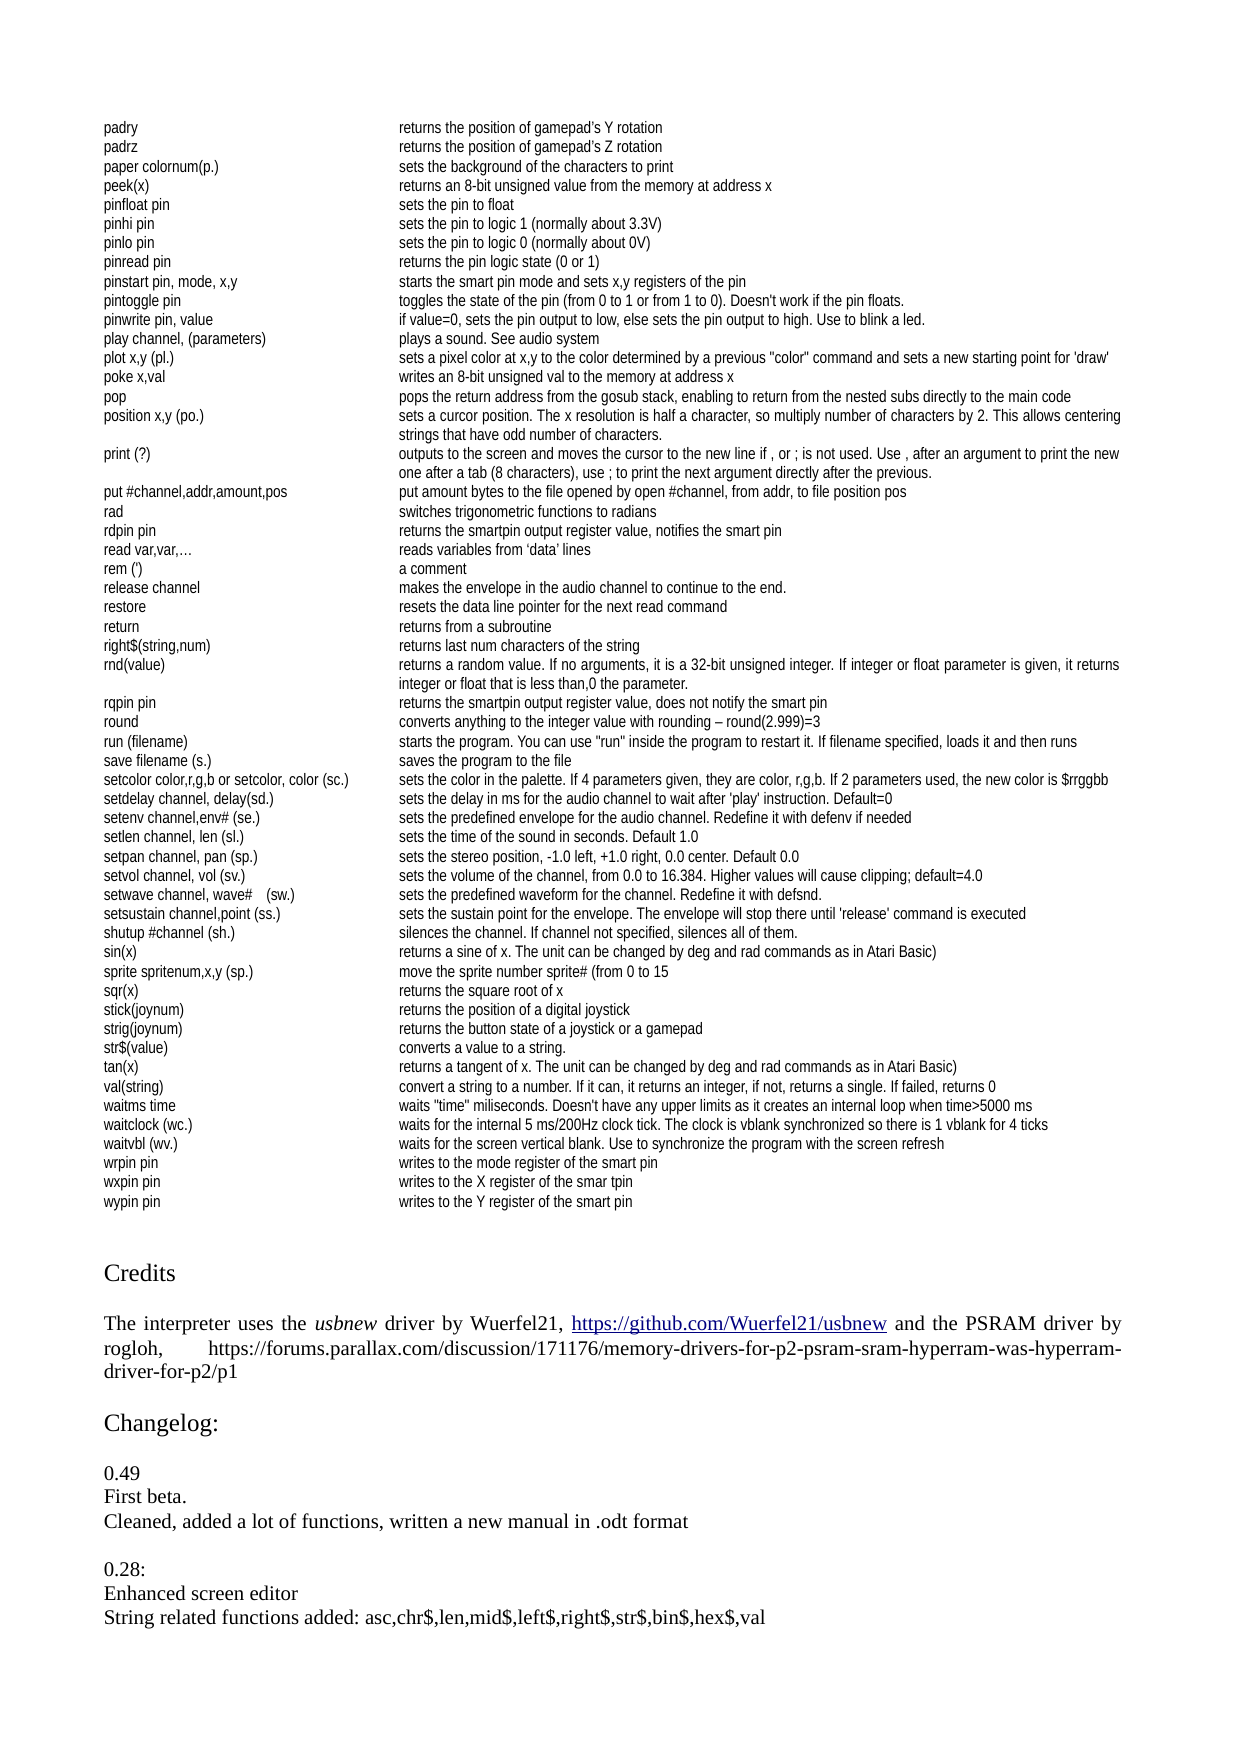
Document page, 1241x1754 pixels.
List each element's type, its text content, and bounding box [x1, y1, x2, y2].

text pinlo pin sets the pin to logic 0 (normally about 0V) [103, 233, 1122, 252]
text pinhi pin sets the pin to logic 1 (normally about 3.3V) [103, 214, 1122, 233]
text tan(x) returns a tangent of x. The unit can be changed by deg and rad commands as in Atari Basic) [103, 1057, 1122, 1076]
text val(string) convert a string to a number. If it can, it returns an integer, if not, returns a single. If failed, returns 0 [103, 1076, 1122, 1096]
text setwave channel, wave# (sw.) sets the predefined waveform for the channel. Redefine it with defsnd. [103, 885, 1122, 904]
text plot x,y (pl.) sets a pixel color at x,y to the color determined by a previous "color" command and sets a new starting point for 'draw' [103, 348, 1122, 367]
text rqpin pin returns the smartpin output register value, does not notify the smart pin [103, 693, 1122, 712]
text poke x,val writes an 8-bit unsigned val to the memory at address x [103, 367, 1122, 386]
text setdelay channel, delay(sd.) sets the delay in ms for the audio channel to wait after 'play' instruction. Default=0 [103, 789, 1122, 808]
text print (?) outputs to the screen and moves the cursor to the new line if , or ; is not used. Use , after an argument to print the new one after a tab (8 characters), use ; to print the next argument directly after the previous. [103, 444, 1122, 482]
text 0.49 [103, 1460, 1122, 1484]
text return returns from a subroutine [103, 616, 1122, 636]
text sin(x) returns a sine of x. The unit can be changed by deg and rad commands as in Atari Basic) [103, 942, 1122, 961]
text shutup #channel (sh.) silences the channel. If channel not specified, silences all of them. [103, 923, 1122, 942]
text pintoggle pin toggles the state of the pin (from 0 to 1 or from 1 to 0). Doesn't work if the pin floats. [103, 291, 1122, 310]
text First beta. [103, 1484, 1122, 1508]
text The interpreter uses the usbnew driver by Wuerfel21, https://github.com/Wuerfel21/usbnew and the PSRAM driver by rogloh, https://forums.parallax.com/discussion/171176/memory-drivers-for-p2-psram-sram-hyperram-was-hyperram-driver-for-p2/p1 [103, 1311, 1122, 1383]
text save filename (s.) saves the program to the file [103, 751, 1122, 770]
subtitle Credits [103, 1258, 1122, 1287]
text Cleaned, added a lot of functions, written a new manual in .odt format [103, 1508, 1122, 1533]
text round converts anything to the integer value with rounding – round(2.999)=3 [103, 712, 1122, 731]
text pop pops the return address from the gosub stack, enabling to return from the nested subs directly to the main code [103, 386, 1122, 406]
text read var,var,… reads variables from ‘data’ lines [103, 540, 1122, 559]
text pinread pin returns the pin logic state (0 or 1) [103, 252, 1122, 271]
text position x,y (po.) sets a curcor position. The x resolution is half a character, so multiply number of characters by 2. This allows centering strings that have odd number of characters. [103, 406, 1122, 444]
text padrz returns the position of gamepad’s Z rotation [103, 137, 1122, 156]
text pinstart pin, mode, x,y starts the smart pin mode and sets x,y registers of the pin [103, 271, 1122, 291]
text waitvbl (wv.) waits for the screen vertical blank. Use to synchronize the program with the screen refresh [103, 1134, 1122, 1153]
text setenv channel,env# (se.) sets the predefined envelope for the audio channel. Redefine it with defenv if needed [103, 808, 1122, 827]
text strig(joynum) returns the button state of a joystick or a gamepad [103, 1019, 1122, 1038]
text play channel, (parameters) plays a sound. See audio system [103, 329, 1122, 348]
text setvol channel, vol (sv.) sets the volume of the channel, from 0.0 to 16.384. Higher values will cause clipping; default=4.0 [103, 866, 1122, 885]
text waitms time waits "time" miliseconds. Doesn't have any upper limits as it creates an internal loop when time>5000 ms [103, 1096, 1122, 1115]
text wrpin pin writes to the mode register of the smart pin [103, 1153, 1122, 1172]
text peek(x) returns an 8-bit unsigned value from the memory at address x [103, 176, 1122, 195]
text run (filename) starts the program. You can use "run" inside the program to restart it. If filename specified, loads it and then runs [103, 731, 1122, 751]
text setcolor color,r,g,b or setcolor, color (sc.) sets the color in the palette. If 4 parameters given, they are color, r,g,b. If 2 parameters used, the new color is $rrggbb [103, 770, 1122, 789]
text pinwrite pin, value if value=0, sets the pin output to low, else sets the pin output to high. Use to blink a led. [103, 310, 1122, 329]
text padry returns the position of gamepad’s Y rotation [103, 118, 1122, 137]
text restore resets the data line pointer for the next read command [103, 597, 1122, 616]
text pinfloat pin sets the pin to float [103, 195, 1122, 214]
text paper colornum(p.) sets the background of the characters to print [103, 156, 1122, 176]
text put #channel,addr,amount,pos put amount bytes to the file opened by open #channel, from addr, to file position pos [103, 482, 1122, 501]
text release channel makes the envelope in the audio channel to continue to the end. [103, 578, 1122, 597]
text stick(joynum) returns the position of a digital joystick [103, 1000, 1122, 1019]
text Enhanced screen editor [103, 1581, 1122, 1605]
text setpan channel, pan (sp.) sets the stereo position, -1.0 left, +1.0 right, 0.0 center. Default 0.0 [103, 846, 1122, 866]
text right$(string,num) returns last num characters of the string [103, 636, 1122, 655]
text wypin pin writes to the Y register of the smart pin [103, 1191, 1122, 1211]
text wxpin pin writes to the X register of the smar tpin [103, 1172, 1122, 1191]
text rad switches trigonometric functions to radians [103, 501, 1122, 521]
text str$(value) converts a value to a string. [103, 1038, 1122, 1057]
subtitle Changelog: [103, 1408, 1122, 1436]
text sprite spritenum,x,y (sp.) move the sprite number sprite# (from 0 to 15 [103, 961, 1122, 981]
text setlen channel, len (sl.) sets the time of the sound in seconds. Default 1.0 [103, 827, 1122, 846]
text setsustain channel,point (ss.) sets the sustain point for the envelope. The envelope will stop there until 'release' command is executed [103, 904, 1122, 923]
text waitclock (wc.) waits for the internal 5 ms/200Hz clock tick. The clock is vblank synchronized so there is 1 vblank for 4 ticks [103, 1115, 1122, 1134]
text 0.28: [103, 1557, 1122, 1581]
text rem (') a comment [103, 559, 1122, 578]
text rnd(value) returns a random value. If no arguments, it is a 32-bit unsigned integer. If integer or float parameter is given, it returns integer or float that is less than,0 the parameter. [103, 655, 1122, 693]
text sqr(x) returns the square root of x [103, 981, 1122, 1000]
text rdpin pin returns the smartpin output register value, notifies the smart pin [103, 521, 1122, 540]
text String related functions added: asc,chr$,len,mid$,left$,right$,str$,bin$,hex$,val [103, 1605, 1122, 1629]
